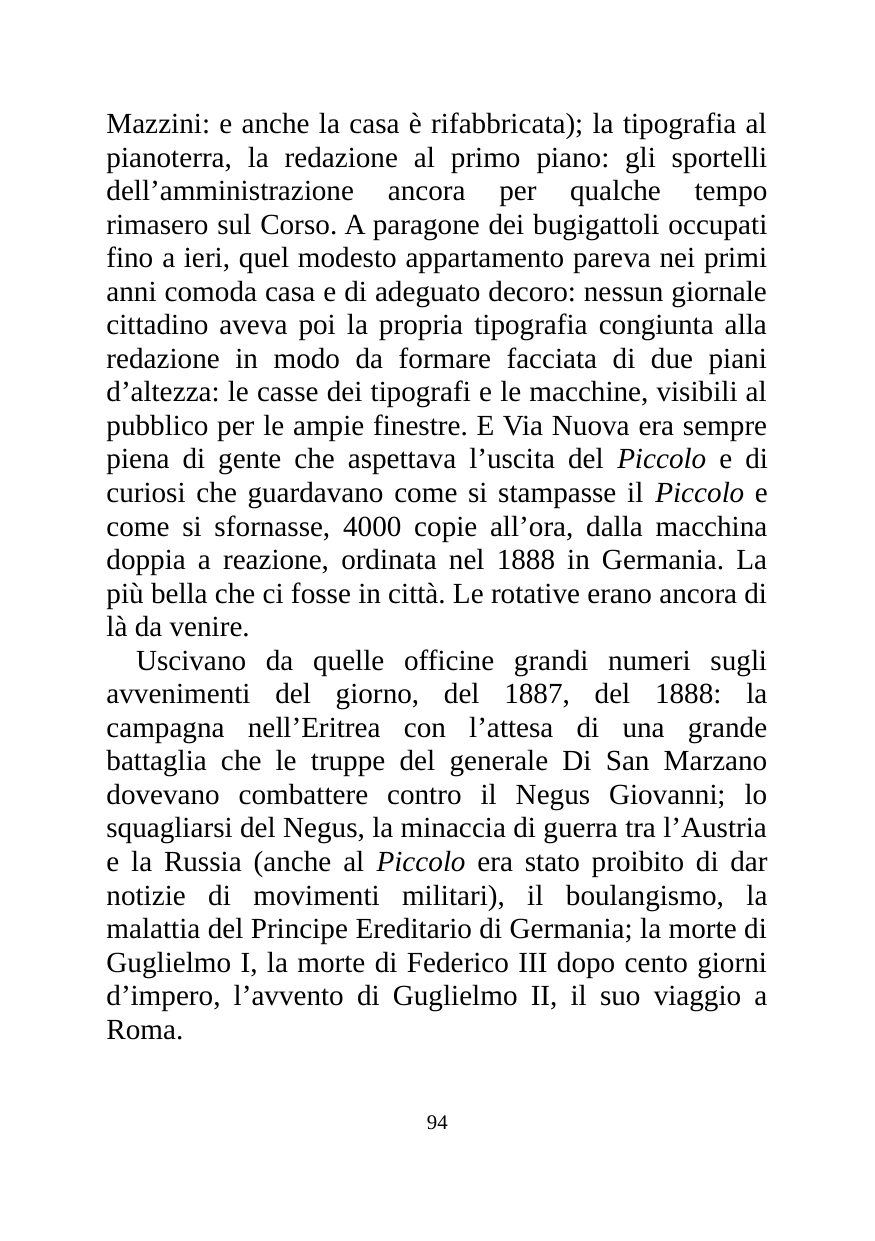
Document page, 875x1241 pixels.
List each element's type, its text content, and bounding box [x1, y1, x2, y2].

text Mazzini: e anche la casa è rifabbricata); la tipografia al pianoterra, la redazione al primo piano: gli sportelli dell’amministrazione ancora per qualche tempo rimasero sul Corso. A paragone dei bugigattoli occupati fino a ieri, quel modesto appartamento pareva nei primi anni comoda casa e di adeguato decoro: nessun giornale cittadino aveva poi la propria tipografia congiunta alla redazione in modo da formare facciata di due piani d’altezza: le casse dei tipografi e le macchine, visibili al pubblico per le ampie finestre. E Via Nuova era sempre piena di gente che aspettava l’uscita del Piccolo e di curiosi che guardavano come si stampasse il Piccolo e come si sfornasse, 4000 copie all’ora, dalla macchina doppia a reazione, ordinata nel 1888 in Germania. La più bella che ci fosse in città. Le rotative erano ancora di là da venire. [106, 106, 768, 643]
text Uscivano da quelle officine grandi numeri sugli avvenimenti del giorno, del 1887, del 1888: la campagna nell’Eritrea con l’attesa di una grande battaglia che le truppe del generale Di San Marzano dovevano combattere contro il Negus Giovanni; lo squagliarsi del Negus, la minaccia di guerra tra l’Austria e la Russia (anche al Piccolo era stato proibito di dar notizie di movimenti militari), il boulangismo, la malattia del Principe Ereditario di Germania; la morte di Guglielmo I, la morte di Federico III dopo cento giorni d’impero, l’avvento di Guglielmo II, il suo viaggio a Roma. [106, 643, 768, 1045]
